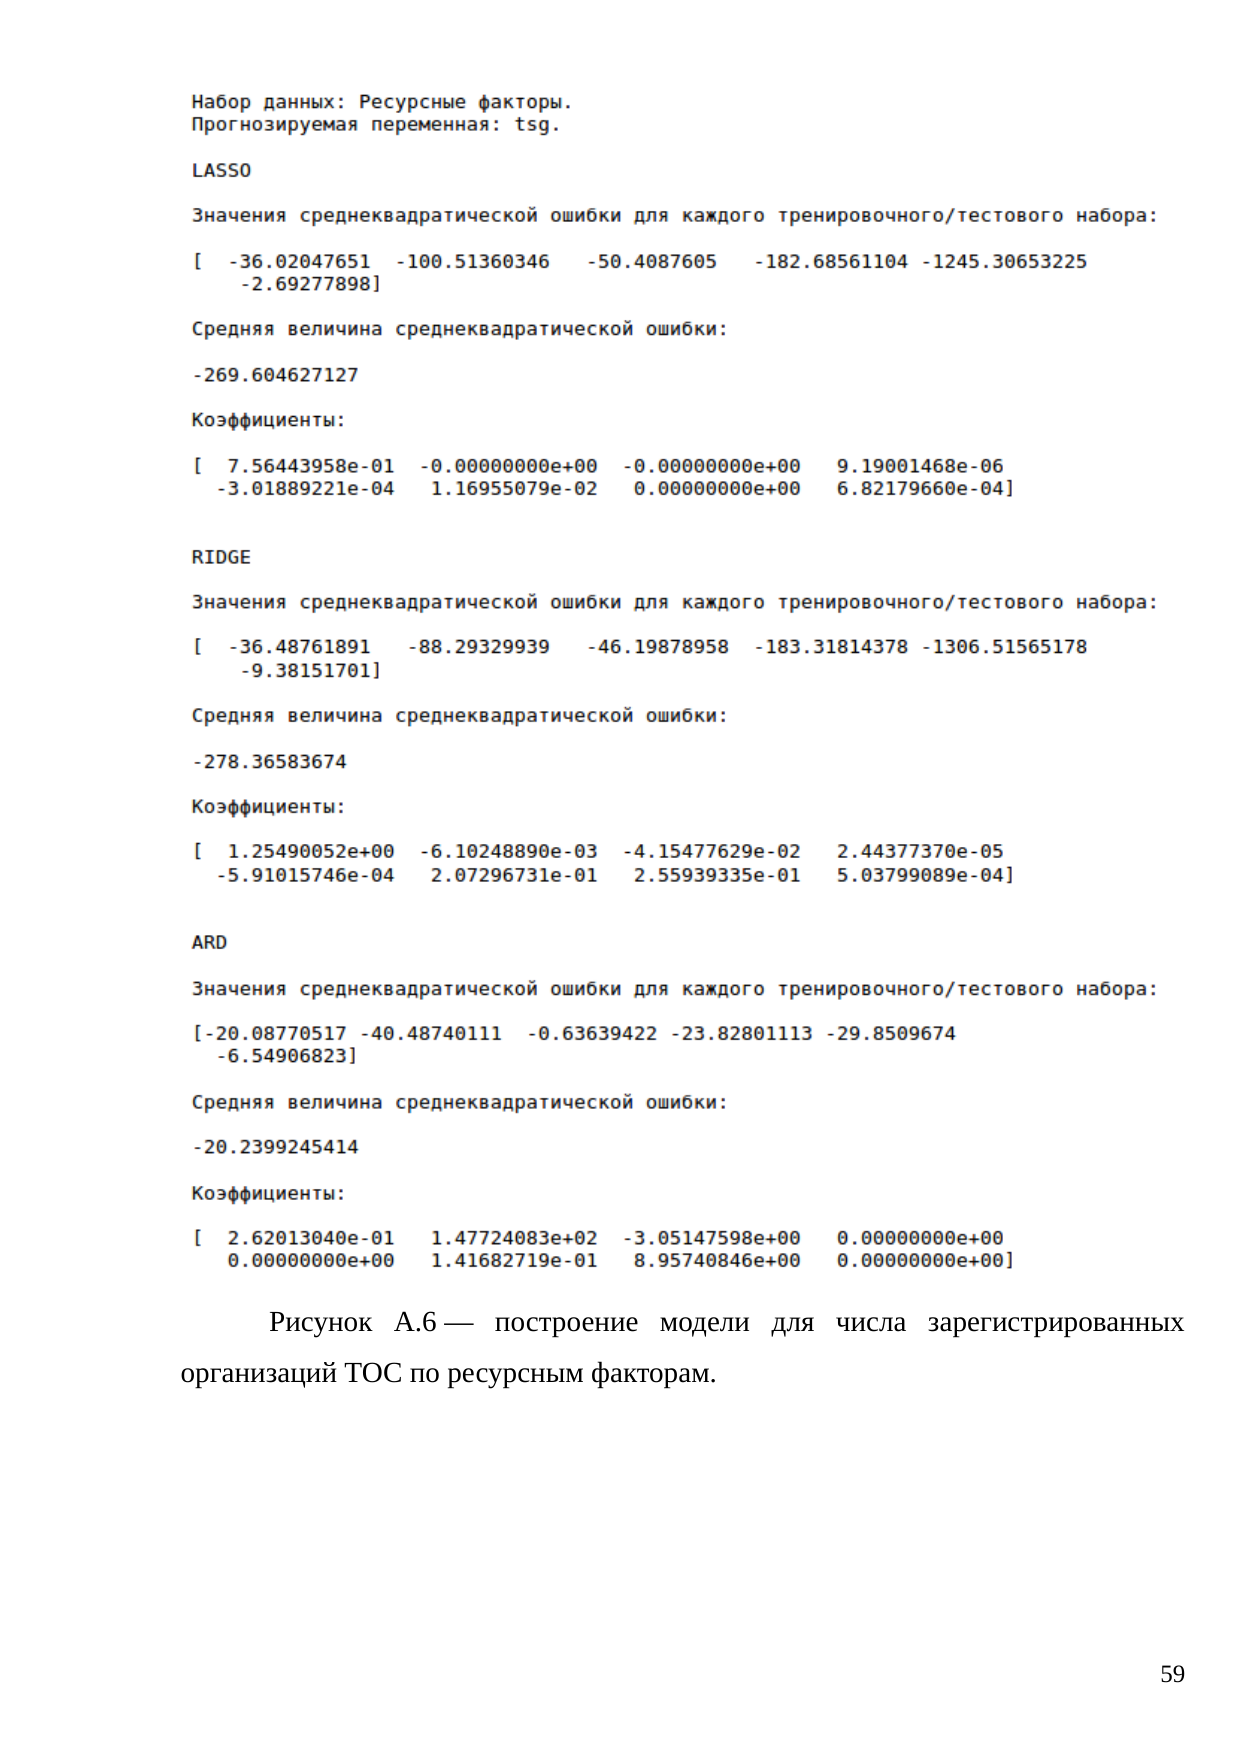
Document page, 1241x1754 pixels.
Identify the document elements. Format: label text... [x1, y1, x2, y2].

picture [180, 89, 1185, 1288]
text Рисунок А.6 — построение модели для числа зарегистрированных организаций ТОС по ресурсным факторам. [180, 1288, 1185, 1388]
